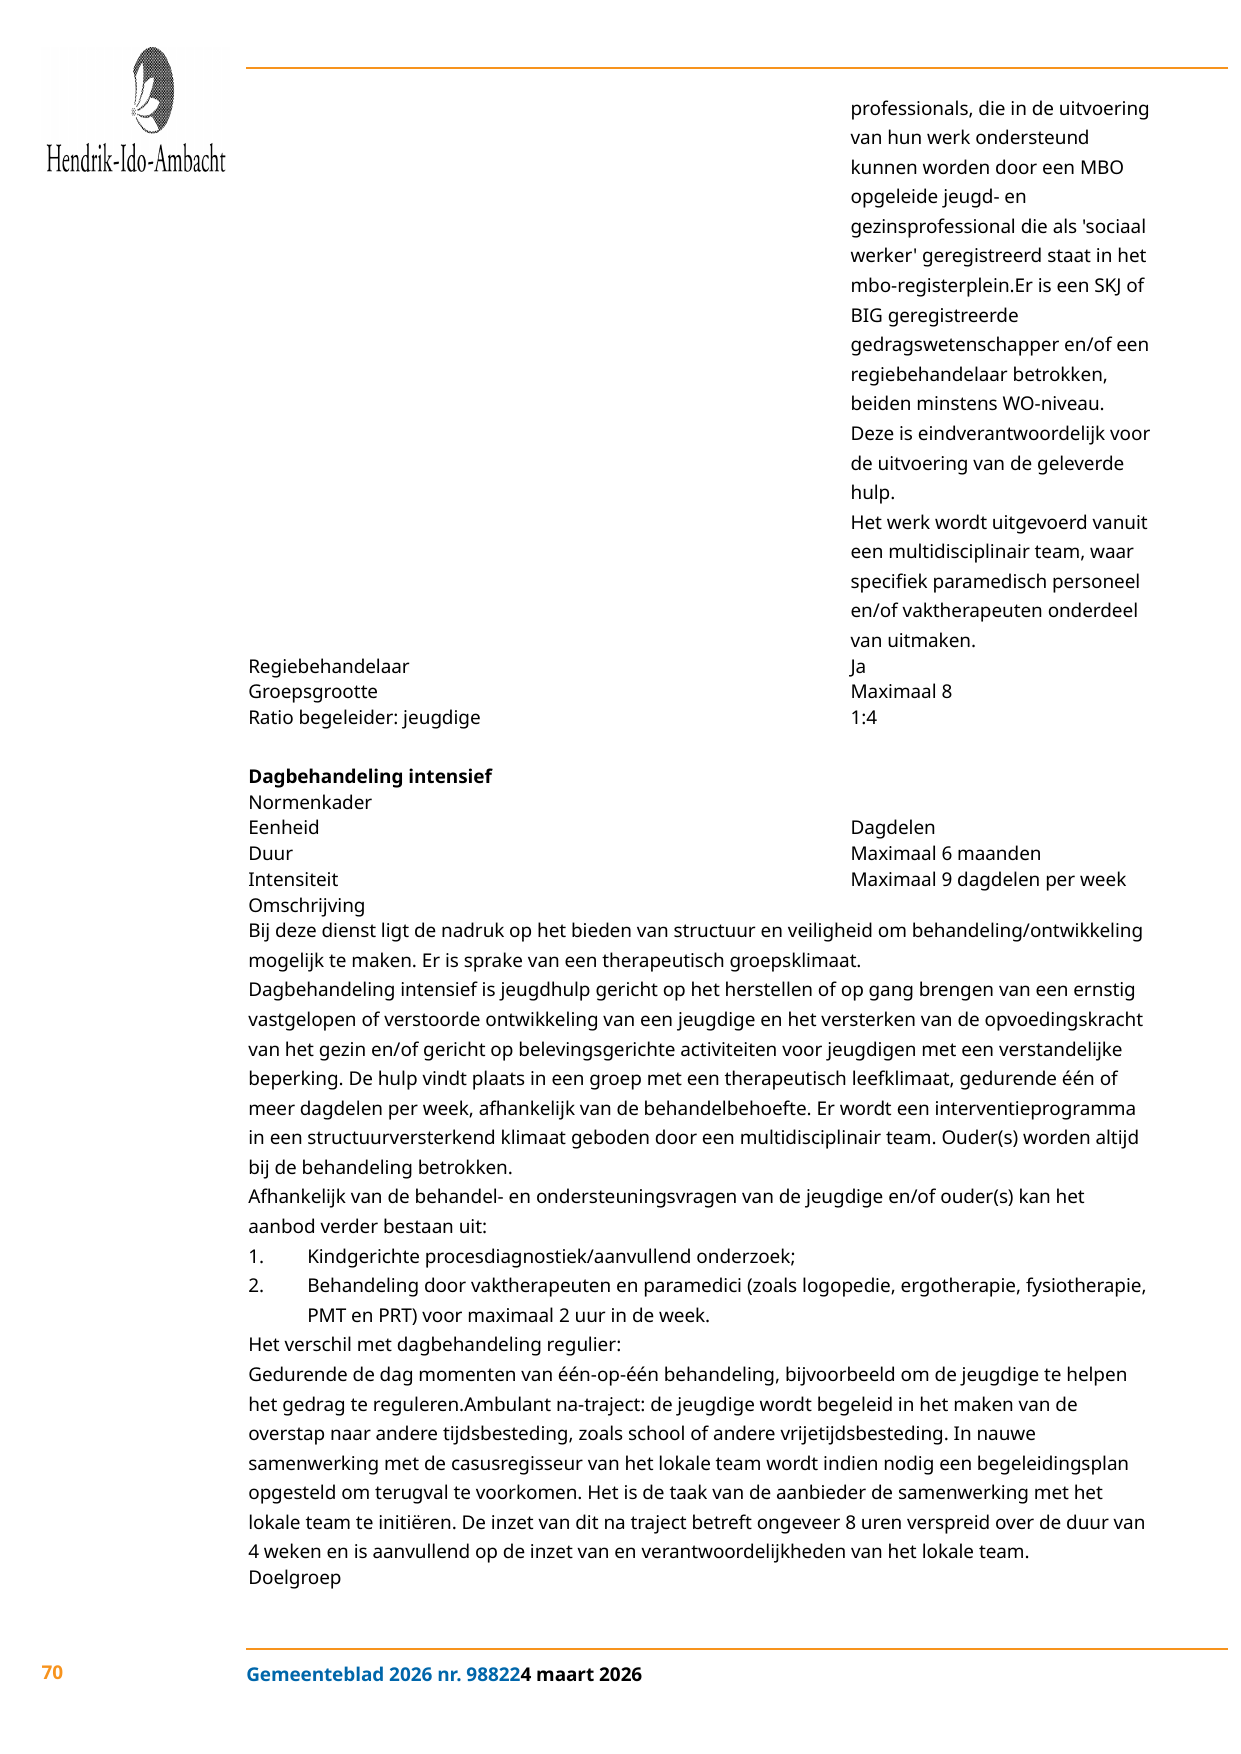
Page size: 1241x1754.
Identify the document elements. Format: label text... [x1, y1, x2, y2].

table_cell Maximaal 8 [850, 679, 1152, 704]
picture [41, 47, 231, 172]
table_cell Ja [850, 653, 1152, 679]
table_cell Eenheid [248, 815, 850, 840]
table_cell Maximaal 9 dagdelen per week [850, 866, 1152, 892]
table_cell Dagdelen [850, 815, 1152, 840]
table_cell Groepsgrootte [248, 679, 850, 704]
table_cell Doelgroep [248, 1565, 1152, 1590]
table_header Dagbehandeling intensief [248, 763, 1152, 789]
table_cell Omschrijving [248, 892, 1152, 917]
table_cell Duur [248, 840, 850, 866]
table_cell Ratio begeleider: jeugdige [248, 705, 850, 730]
table_cell Normenkader [248, 789, 1152, 814]
table_cell 1:4 [850, 705, 1152, 730]
table_cell Maximaal 6 maanden [850, 840, 1152, 866]
table_cell professionals, die in de uitvoering van hun werk ondersteund kunnen worden door een MBO opgeleide jeugd- en gezinsprofessional die als 'sociaal werker' geregistreerd staat in het mbo-registerplein.Er is een SKJ of BIG geregistreerde gedragswetenschapper en/of een regiebehandelaar betrokken, beiden minstens WO-niveau. Deze is eindverantwoordelijk voor de uitvoering van de geleverde hulp. Het werk wordt uitgevoerd vanuit een multidisciplinair team, waar specifiek paramedisch personeel en/of vaktherapeuten onderdeel van uitmaken. [850, 95, 1152, 653]
table_cell [248, 95, 850, 653]
table_cell Regiebehandelaar [248, 653, 850, 679]
table_cell Intensiteit [248, 866, 850, 892]
table_cell Bij deze dienst ligt de nadruk op het bieden van structuur en veiligheid om behandeling/ontwikkeling mogelijk te maken. Er is sprake van een therapeutisch groepsklimaat. Dagbehandeling intensief is jeugdhulp gericht op het herstellen of op gang brengen van een ernstig vastgelopen of verstoorde ontwikkeling van een jeugdige en het versterken van de opvoedingskracht van het gezin en/of gericht op belevingsgerichte activiteiten voor jeugdigen met een verstandelijke beperking. De hulp vindt plaats in een groep met een therapeutisch leefklimaat, gedurende één of meer dagdelen per week, afhankelijk van de behandelbehoefte. Er wordt een interventieprogramma in een structuurversterkend klimaat geboden door een multidisciplinair team. Ouder(s) worden altijd bij de behandeling betrokken. Afhankelijk van de behandel- en ondersteuningsvragen van de jeugdige en/of ouder(s) kan het aanbod verder bestaan uit: Kindgerichte procesdiagnostiek/aanvullend onderzoek; Behandeling door vaktherapeuten en paramedici (zoals logopedie, ergotherapie, fysiotherapie, PMT en PRT) voor maximaal 2 uur in de week. Het verschil met dagbehandeling regulier: Gedurende de dag momenten van één-op-één behandeling, bijvoorbeeld om de jeugdige te helpen het gedrag te reguleren.Ambulant na-traject: de jeugdige wordt begeleid in het maken van de overstap naar andere tijdsbesteding, zoals school of andere vrijetijdsbesteding. In nauwe samenwerking met de casusregisseur van het lokale team wordt indien nodig een begeleidingsplan opgesteld om terugval te voorkomen. Het is de taak van de aanbieder de samenwerking met het lokale team te initiëren. De inzet van dit na traject betreft ongeveer 8 uren verspreid over de duur van 4 weken en is aanvullend op de inzet van en verantwoordelijkheden van het lokale team. [248, 918, 1152, 1564]
